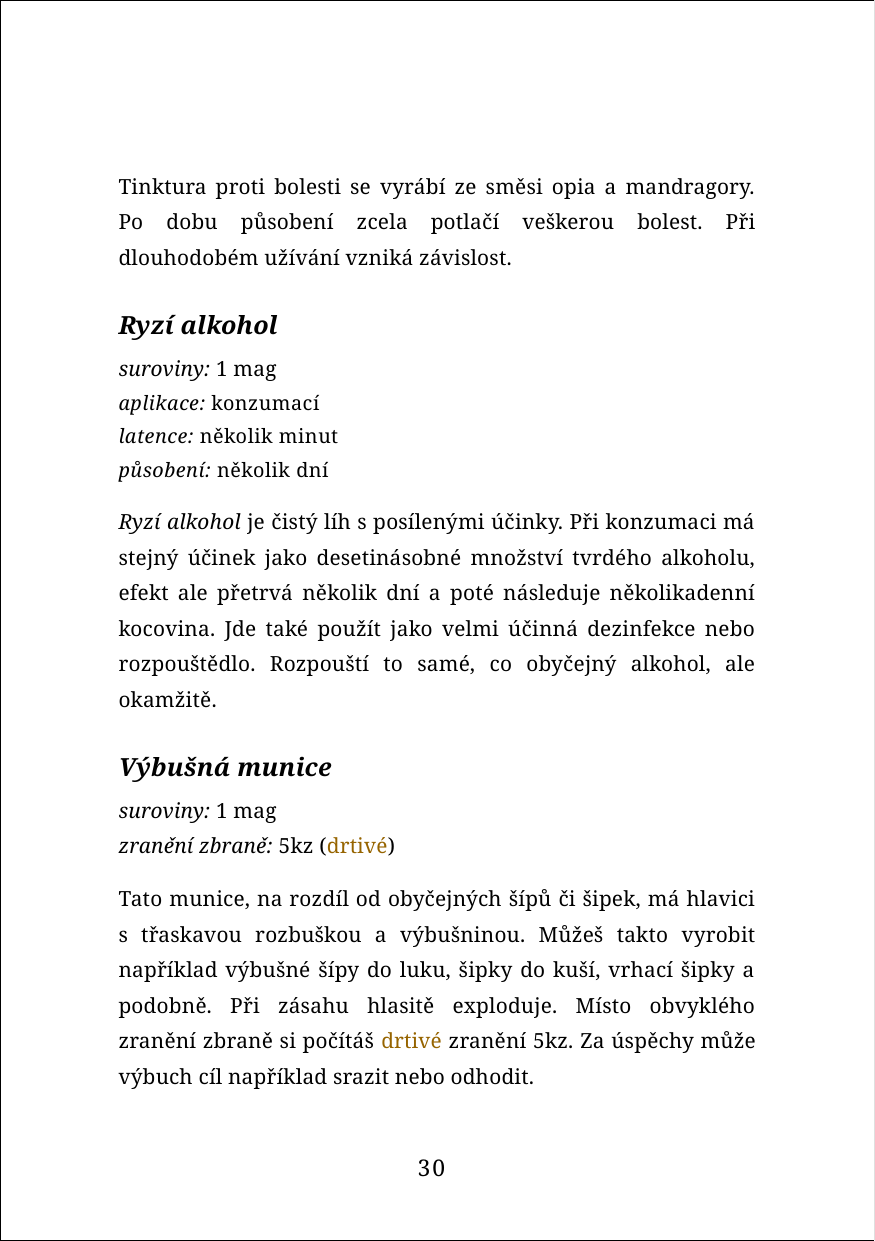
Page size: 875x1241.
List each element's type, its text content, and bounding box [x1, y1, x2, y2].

text Tato munice, na rozdíl od obyčejných šípů či šipek, má hlavici s třaskavou rozbuškou a výbušninou. Můžeš takto vyrobit například výbušné šípy do luku, šipky do kuší, vrhací šipky a podobně. Při zásahu hlasitě exploduje. Místo obvyklého zranění zbraně si počítáš drtivé zranění 5kz. Za úspěchy může výbuch cíl například srazit nebo odhodit. [118, 884, 756, 1091]
text suroviny: 1 mag aplikace: konzumací latence: několik minut působení: několik dní [118, 354, 756, 483]
subtitle Výbušná munice [118, 750, 756, 784]
text Tinktura proti bolesti se vyrábí ze směsi opia a mandragory. Po dobu působení zcela potlačí veškerou bolest. Při dlouhodobém užívání vzniká závislost. [118, 172, 756, 271]
subtitle Ryzí alkohol [118, 308, 756, 342]
text Ryzí alkohol je čistý líh s posílenými účinky. Při konzumaci má stejný účinek jako desetinásobné množství tvrdého alkoholu, efekt ale přetrvá několik dní a poté následuje několikadenní kocovina. Jde také použít jako velmi účinná dezinfekce nebo rozpouštědlo. Rozpouští to samé, co obyčejný alkohol, ale okamžitě. [118, 507, 756, 713]
text suroviny: 1 mag zranění zbraně: 5kz (drtivé) [118, 796, 756, 860]
